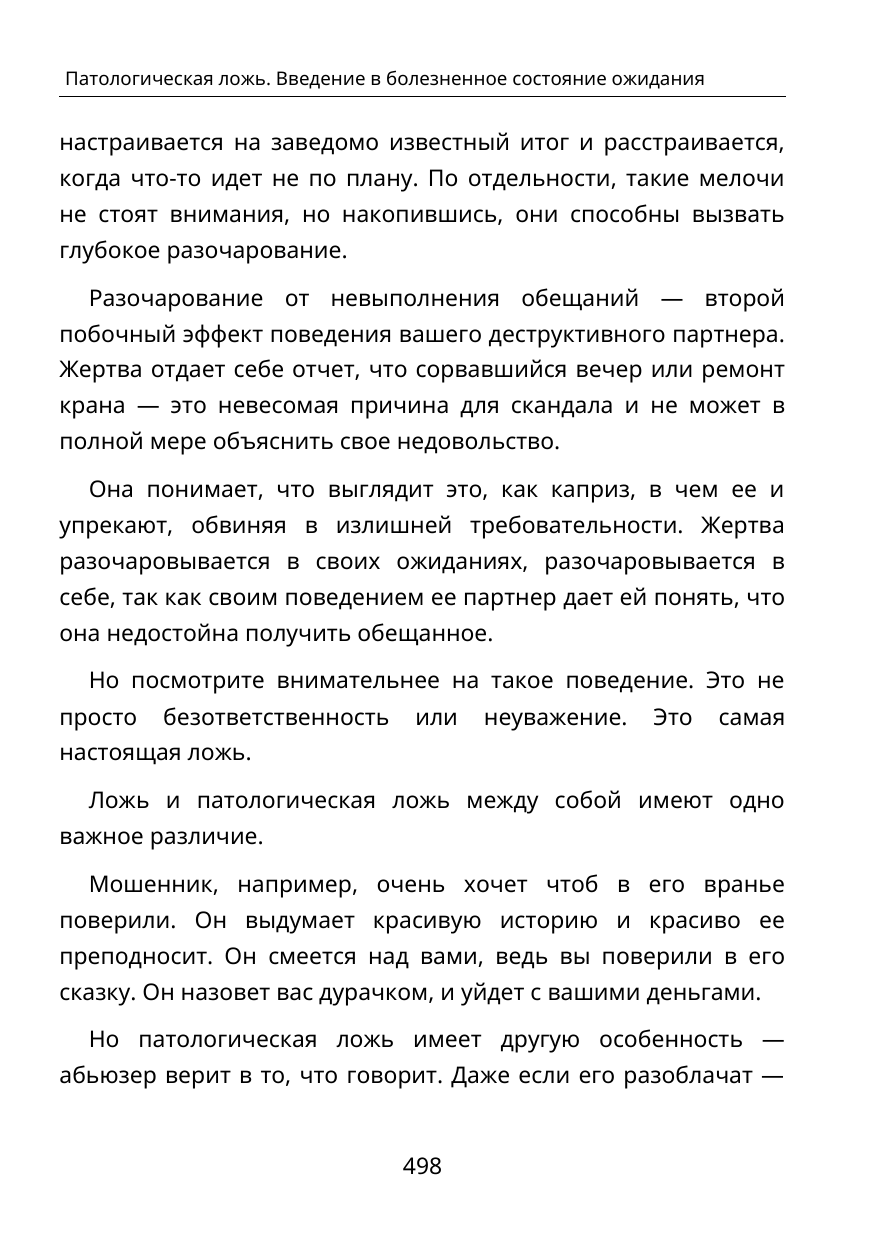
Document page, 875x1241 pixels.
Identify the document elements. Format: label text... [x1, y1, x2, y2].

text Ложь и патологическая ложь между собой имеют одно важное различие. [59, 784, 786, 851]
text Но посмотрите внимательнее на такое поведение. Это не просто безответственность или неуважение. Это самая настоящая ложь. [59, 664, 786, 768]
text Но патологическая ложь имеет другую особенность — абьюзер верит в то, что говорит. Даже если его разоблачат — [59, 1023, 786, 1090]
text Разочарование от невыполнения обещаний — второй побочный эффект поведения вашего деструктивного партнера. Жертва отдает себе отчет, что сорвавшийся вечер или ремонт крана — это невесомая причина для скандала и не может в полной мере объяснить свое недовольство. [59, 282, 786, 457]
text Мошенник, например, очень хочет чтоб в его вранье поверили. Он выдумает красивую историю и красиво ее преподносит. Он смеется над вами, ведь вы поверили в его сказку. Он назовет вас дурачком, и уйдет с вашими деньгами. [59, 868, 786, 1007]
text Она понимает, что выглядит это, как каприз, в чем ее и упрекают, обвиняя в излишней требовательности. Жертва разочаровывается в своих ожиданиях, разочаровывается в себе, так как своим поведением ее партнер дает ей понять, что она недостойна получить обещанное. [59, 473, 786, 648]
text настраивается на заведомо известный итог и расстраивается, когда что-то идет не по плану. По отдельности, такие мелочи не стоят внимания, но накопившись, они способны вызвать глубокое разочарование. [59, 126, 786, 265]
